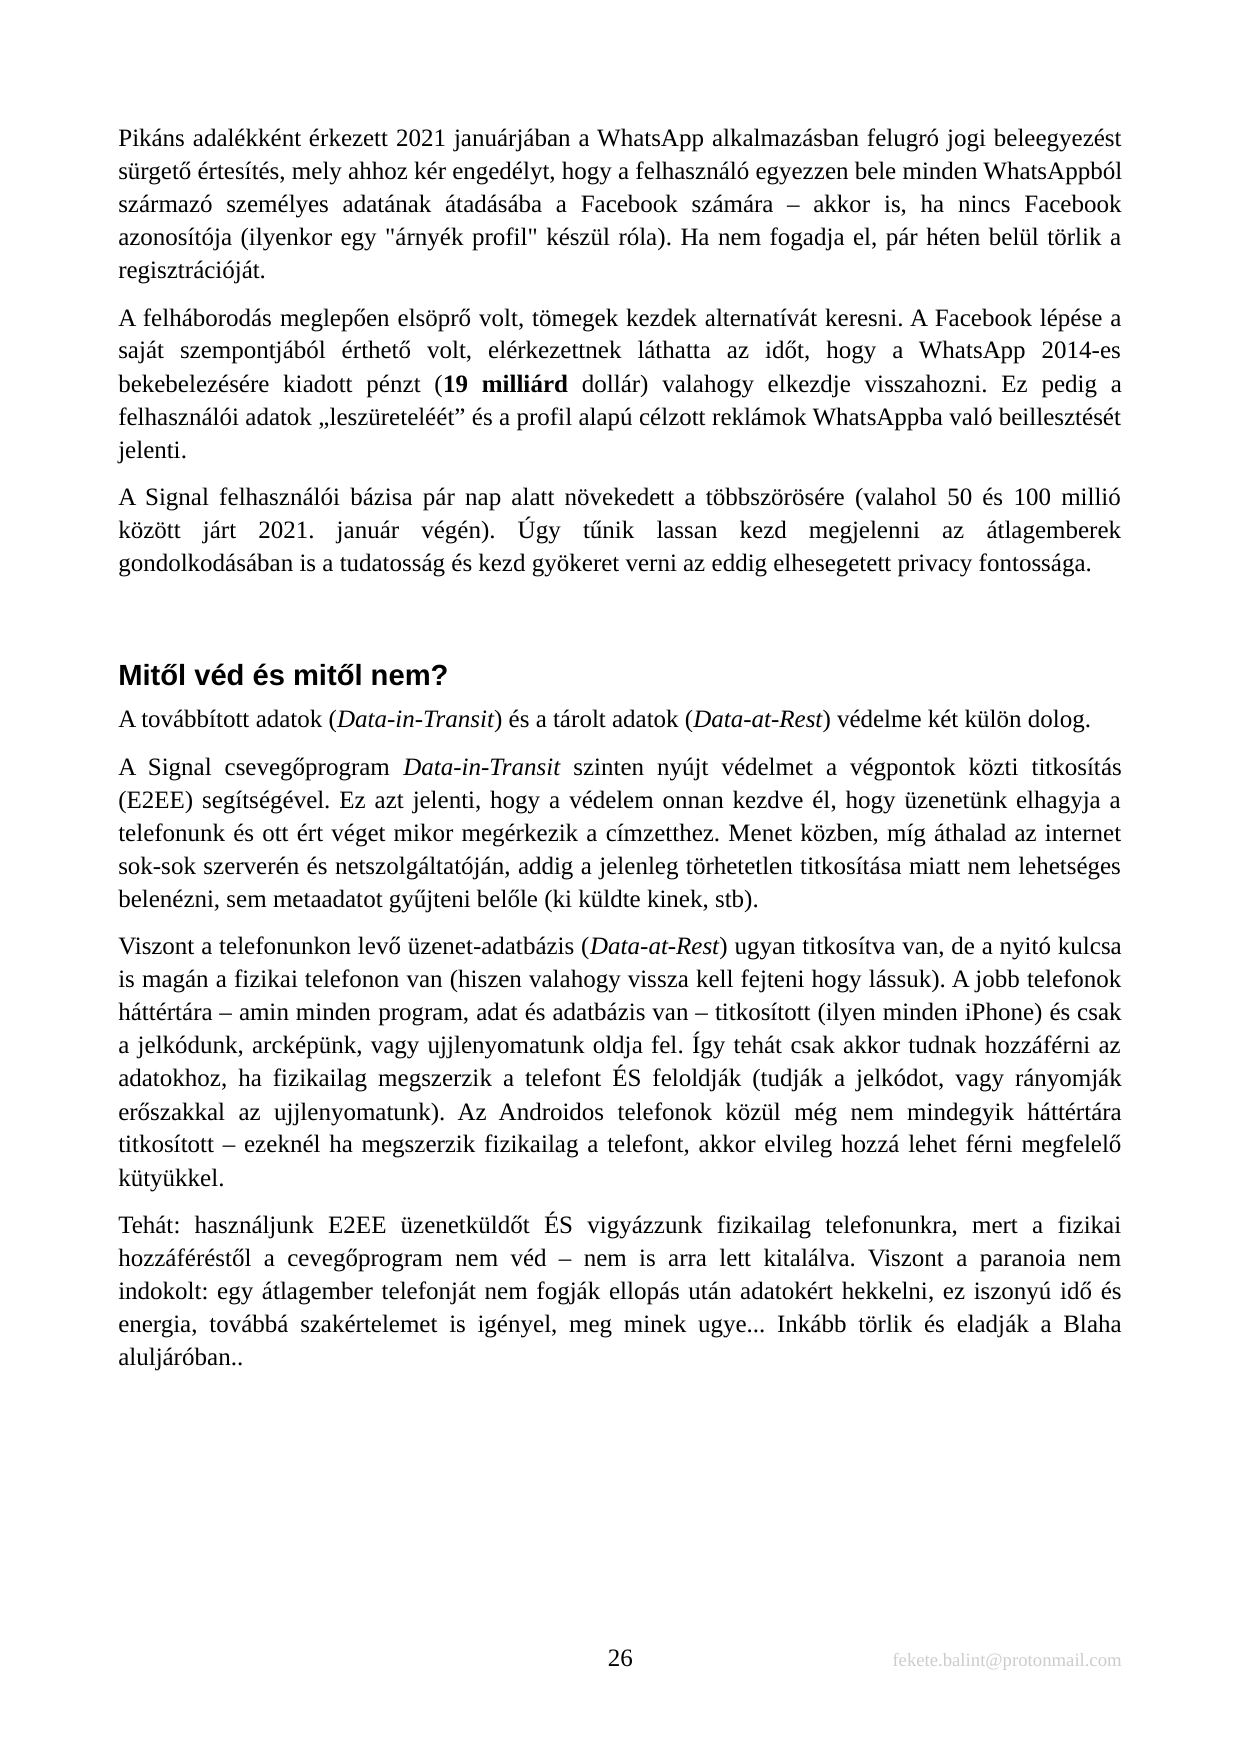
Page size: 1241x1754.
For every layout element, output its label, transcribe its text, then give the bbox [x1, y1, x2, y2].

text A továbbított adatok (Data-in-Transit) és a tárolt adatok (Data-at-Rest) védelme két külön dolog. [118, 704, 1122, 733]
text Pikáns adalékként érkezett 2021 januárjában a WhatsApp alkalmazásban felugró jogi beleegyezést sürgető értesítés, mely ahhoz kér engedélyt, hogy a felhasználó egyezzen bele minden WhatsAppból származó személyes adatának átadásába a Facebook számára – akkor is, ha nincs Facebook azonosítója (ilyenkor egy "árnyék profil" készül róla). Ha nem fogadja el, pár héten belül törlik a regisztrációját. [118, 123, 1122, 284]
text Viszont a telefonunkon levő üzenet-adatbázis (Data-at-Rest) ugyan titkosítva van, de a nyitó kulcsa is magán a fizikai telefonon van (hiszen valahogy vissza kell fejteni hogy lássuk). A jobb telefonok háttértára – amin minden program, adat és adatbázis van – titkosított (ilyen minden iPhone) és csak a jelkódunk, arcképünk, vagy ujjlenyomatunk oldja fel. Így tehát csak akkor tudnak hozzáférni az adatokhoz, ha fizikailag megszerzik a telefont ÉS feloldják (tudják a jelkódot, vagy rányomják erőszakkal az ujjlenyomatunk). Az Androidos telefonok közül még nem mindegyik háttértára titkosított – ezeknél ha megszerzik fizikailag a telefont, akkor elvileg hozzá lehet férni megfelelő kütyükkel. [118, 931, 1122, 1191]
text A Signal csevegőprogram Data-in-Transit szinten nyújt védelmet a végpontok közti titkosítás (E2EE) segítségével. Ez azt jelenti, hogy a védelem onnan kezdve él, hogy üzenetünk elhagyja a telefonunk és ott ért véget mikor megérkezik a címzetthez. Menet közben, míg áthalad az internet sok-sok szerverén és netszolgáltatóján, addig a jelenleg törhetetlen titkosítása miatt nem lehetséges belenézni, sem metaadatot gyűjteni belőle (ki küldte kinek, stb). [118, 752, 1122, 913]
subtitle Mitől véd és mitől nem? [118, 658, 1122, 692]
text A Signal felhasználói bázisa pár nap alatt növekedett a többszörösére (valahol 50 és 100 millió között járt 2021. január végén). Úgy tűnik lassan kezd megjelenni az átlagemberek gondolkodásában is a tudatosság és kezd gyökeret verni az eddig elhesegetett privacy fontossága. [118, 482, 1122, 577]
text A felháborodás meglepően elsöprő volt, tömegek kezdek alternatívát keresni. A Facebook lépése a saját szempontjából érthető volt, elérkezettnek láthatta az időt, hogy a WhatsApp 2014-es bekebelezésére kiadott pénzt (19 milliárd dollár) valahogy elkezdje visszahozni. Ez pedig a felhasználói adatok „leszüreteléét” és a profil alapú célzott reklámok WhatsAppba való beillesztését jelenti. [118, 303, 1122, 463]
text Tehát: használjunk E2EE üzenetküldőt ÉS vigyázzunk fizikailag telefonunkra, mert a fizikai hozzáféréstől a cevegőprogram nem véd – nem is arra lett kitalálva. Viszont a paranoia nem indokolt: egy átlagember telefonját nem fogják ellopás után adatokért hekkelni, ez iszonyú idő és energia, továbbá szakértelemet is igényel, meg minek ugye... Inkább törlik és eladják a Blaha aluljáróban.. [118, 1210, 1122, 1371]
